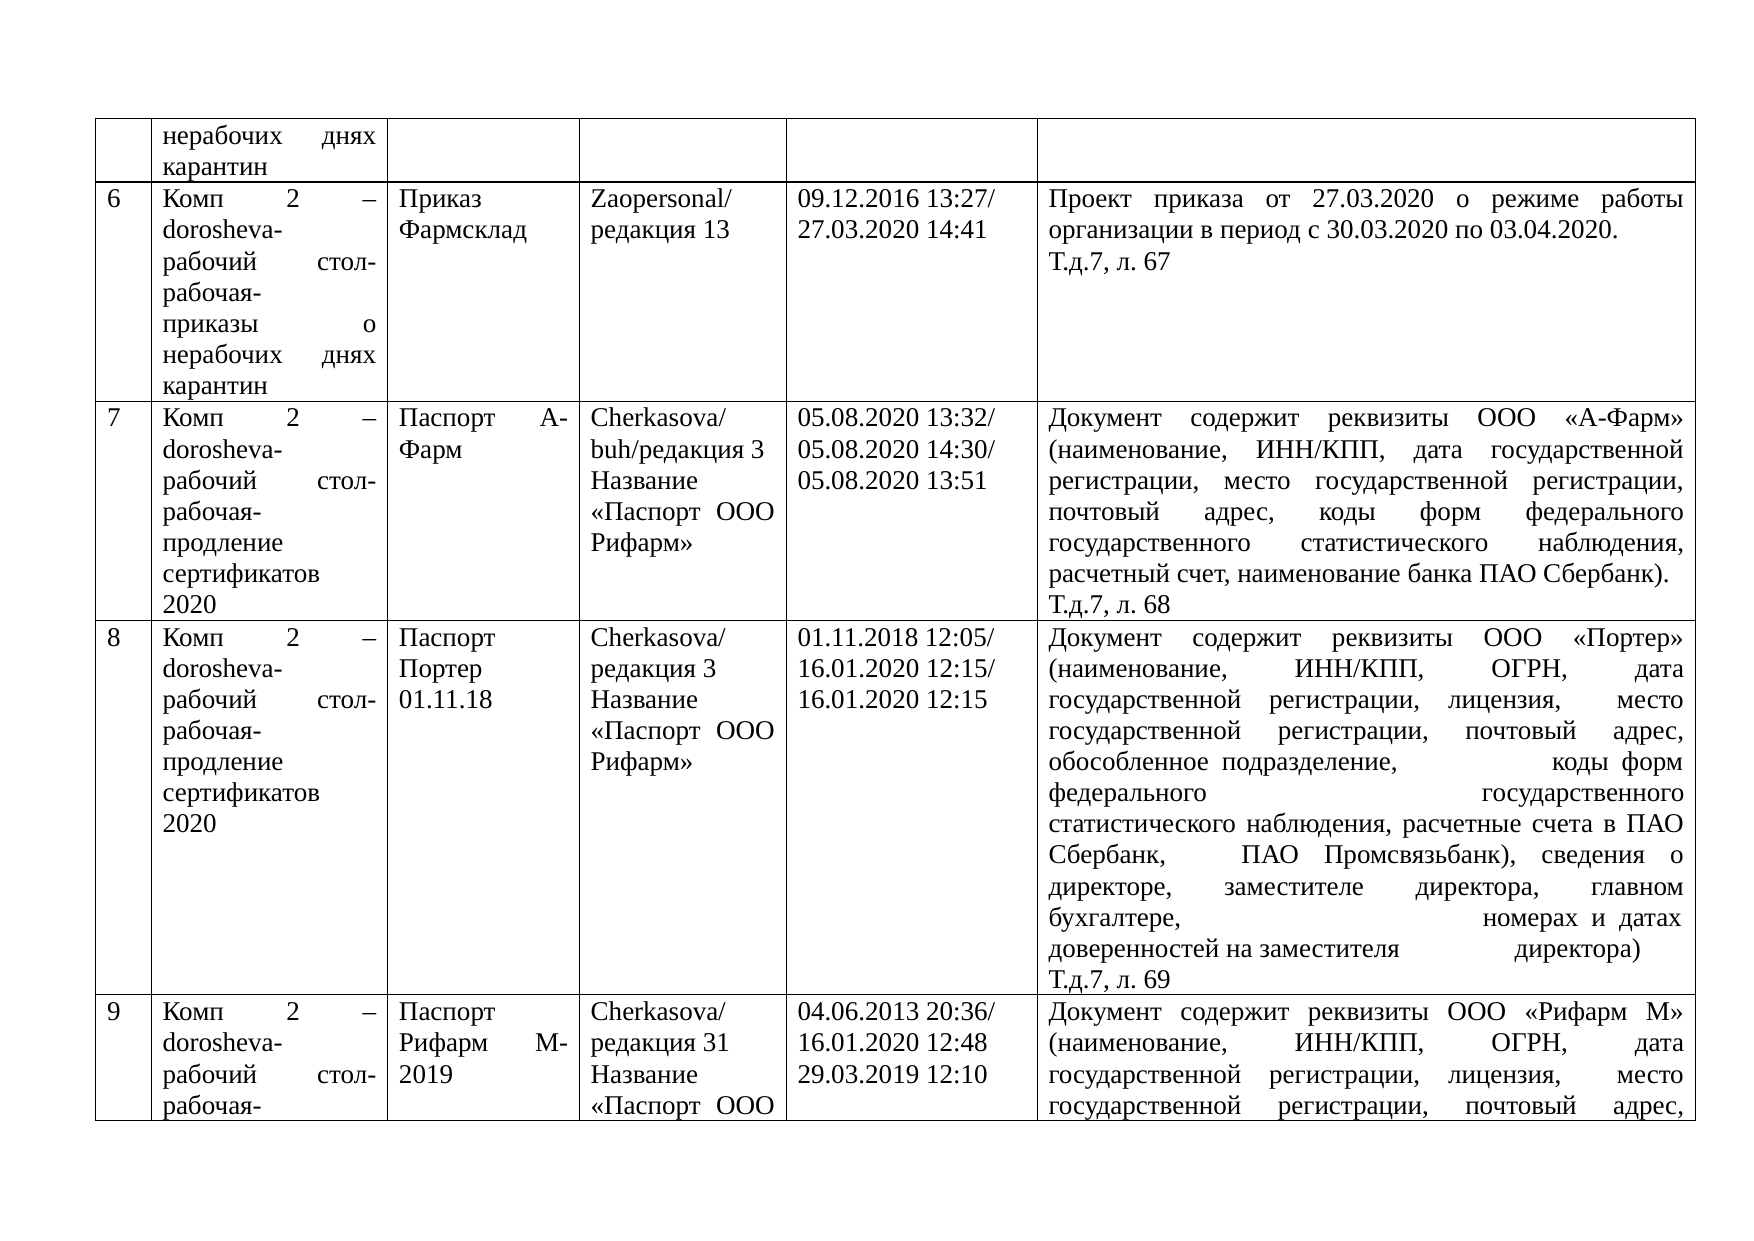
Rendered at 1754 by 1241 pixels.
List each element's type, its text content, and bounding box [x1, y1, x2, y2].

table_cell 6 [96, 183, 151, 401]
table_cell [96, 119, 151, 181]
table_cell Документ содержит реквизиты ООО «Рифарм М» (наименование, ИНН/КПП, ОГРН, дата государственной регистрации, лицензия, место государственной регистрации, почтовый адрес, [1038, 995, 1695, 1120]
table_cell Комп 2 – dorosheva- рабочий стол-рабочая- продление сертификатов 2020 [152, 402, 387, 619]
table_cell Zaopersonal/ редакция 13 [580, 183, 786, 401]
table_cell [580, 119, 786, 181]
table_cell Cherkasova/ редакция 3 Название «Паспорт ООО Рифарм» [580, 621, 786, 994]
table_cell Cherkasova/ редакция 31 Название «Паспорт ООО [580, 995, 786, 1120]
table_cell Комп 2 – dorosheva- рабочий стол-рабочая- [152, 995, 387, 1120]
table_cell 04.06.2013 20:36/ 16.01.2020 12:48 29.03.2019 12:10 [787, 995, 1037, 1120]
table_cell Приказ Фармсклад [388, 183, 579, 401]
table_cell Паспорт А-Фарм [388, 402, 579, 619]
table_cell Комп 2 – dorosheva- рабочий стол-рабочая- приказы о нерабочих днях карантин [152, 183, 387, 401]
table_cell Cherkasova/buh/редакция 3 Название «Паспорт ООО Рифарм» [580, 402, 786, 619]
table_cell 7 [96, 402, 151, 619]
table_cell 01.11.2018 12:05/ 16.01.2020 12:15/ 16.01.2020 12:15 [787, 621, 1037, 994]
table_cell Документ содержит реквизиты ООО «А-Фарм» (наименование, ИНН/КПП, дата государственной регистрации, место государственной регистрации, почтовый адрес, коды форм федерального государственного статистического наблюдения, расчетный счет, наименование банка ПАО Сбербанк). Т.д.7, л. 68 [1038, 402, 1695, 619]
table_cell 05.08.2020 13:32/ 05.08.2020 14:30/ 05.08.2020 13:51 [787, 402, 1037, 619]
table_cell Паспорт Портер 01.11.18 [388, 621, 579, 994]
table_cell 9 [96, 995, 151, 1120]
table_cell [787, 119, 1037, 181]
table_cell [1038, 119, 1695, 181]
table_cell Паспорт Рифарм М-2019 [388, 995, 579, 1120]
table_cell нерабочих днях карантин [152, 119, 387, 181]
table_cell Проект приказа от 27.03.2020 о режиме работы организации в период с 30.03.2020 по 03.04.2020. Т.д.7, л. 67 [1038, 183, 1695, 401]
table_cell Документ содержит реквизиты ООО «Портер» (наименование, ИНН/КПП, ОГРН, дата государственной регистрации, лицензия, место государственной регистрации, почтовый адрес, обособленное подразделение, коды форм федерального государственного статистического наблюдения, расчетные счета в ПАО Сбербанк, ПАО Промсвязьбанк), сведения о директоре, заместителе директора, главном бухгалтере, номерах и датах доверенностей на заместителя директора) Т.д.7, л. 69 [1038, 621, 1695, 994]
table_cell 8 [96, 621, 151, 994]
table_cell [388, 119, 579, 181]
table_cell 09.12.2016 13:27/ 27.03.2020 14:41 [787, 183, 1037, 401]
table_cell Комп 2 – dorosheva- рабочий стол-рабочая- продление сертификатов 2020 [152, 621, 387, 994]
